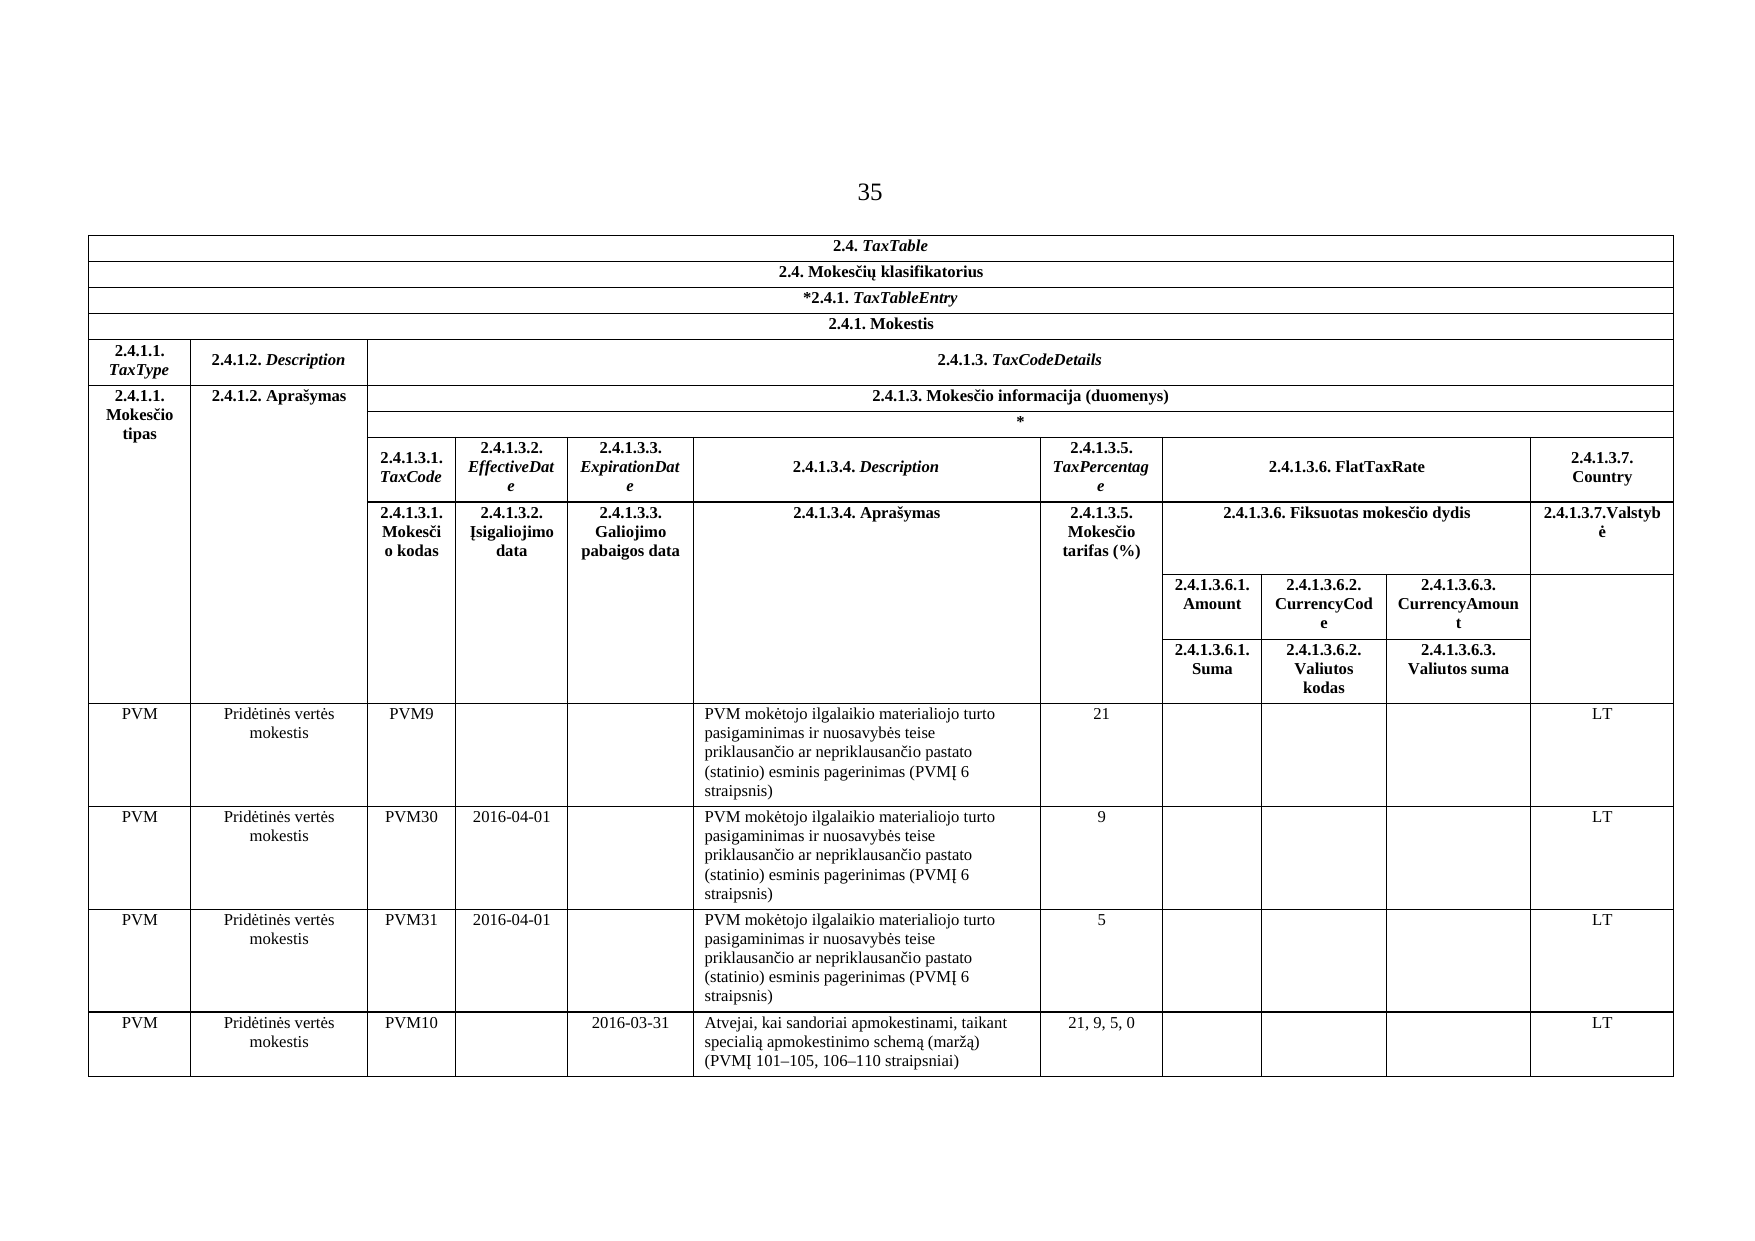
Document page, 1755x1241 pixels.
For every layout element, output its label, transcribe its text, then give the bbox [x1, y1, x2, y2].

table_cell Atvejai, kai sandoriai apmokestinami, taikant specialią apmokestinimo schemą (maržą) (PVMĮ 101–105, 106–110 straipsniai) [694, 1013, 1040, 1076]
table_cell 2.4.1. Mokestis [89, 314, 1673, 339]
table_cell [1531, 575, 1673, 703]
table_cell 2.4.1.3.1. Mokesčio kodas [368, 503, 455, 703]
table_cell 2.4.1.1. TaxType [89, 340, 190, 384]
table_cell [568, 807, 693, 908]
table_cell [456, 704, 567, 806]
table_cell [1262, 1013, 1386, 1076]
table_cell 2.4.1.1. Mokesčio tipas [89, 386, 190, 703]
table_cell 2.4. Mokesčių klasifikatorius [89, 262, 1673, 287]
table_cell PVM [89, 1013, 190, 1076]
table_cell PVM mokėtojo ilgalaikio materialiojo turto pasigaminimas ir nuosavybės teise priklausančio ar nepriklausančio pastato (statinio) esminis pagerinimas (PVMĮ 6 straipsnis) [694, 910, 1040, 1011]
table_cell [1163, 704, 1261, 806]
table_cell 2.4.1.3.1. TaxCode [368, 438, 455, 501]
table_cell 2.4.1.3.6.2. Valiutos kodas [1262, 640, 1386, 703]
table_cell 2.4.1.3. TaxCodeDetails [368, 340, 1673, 384]
table_cell PVM [89, 910, 190, 1011]
table_cell 2.4.1.3.7. Country [1531, 438, 1673, 501]
table_cell LT [1531, 910, 1673, 1011]
table_cell PVM31 [368, 910, 455, 1011]
table_cell 2.4.1.2. Aprašymas [191, 386, 367, 703]
table_cell 2.4.1.3.7.Valstybė [1531, 503, 1673, 574]
table_cell [1387, 704, 1530, 806]
table_cell LT [1531, 1013, 1673, 1076]
table_cell Pridėtinės vertės mokestis [191, 1013, 367, 1076]
table_cell [1163, 910, 1261, 1011]
table_cell PVM mokėtojo ilgalaikio materialiojo turto pasigaminimas ir nuosavybės teise priklausančio ar nepriklausančio pastato (statinio) esminis pagerinimas (PVMĮ 6 straipsnis) [694, 807, 1040, 908]
table_cell 2.4.1.3.3. ExpirationDate [568, 438, 693, 501]
table_cell 2.4.1.3. Mokesčio informacija (duomenys) [368, 386, 1673, 411]
table_cell 2.4.1.3.6. Fiksuotas mokesčio dydis [1163, 503, 1530, 574]
table_cell 2.4.1.3.2. EffectiveDate [456, 438, 567, 501]
table_cell LT [1531, 807, 1673, 908]
table_cell 21 [1041, 704, 1162, 806]
table_cell PVM9 [368, 704, 455, 806]
table_cell 2.4.1.3.6.1. Suma [1163, 640, 1261, 703]
table_cell 2.4.1.3.6.3. CurrencyAmount [1387, 575, 1530, 638]
table_cell 2016-03-31 [568, 1013, 693, 1076]
table_cell 2.4.1.3.2. Įsigaliojimo data [456, 503, 567, 703]
table_cell [1387, 1013, 1530, 1076]
table_cell 2.4.1.3.4. Description [694, 438, 1040, 501]
table_cell 9 [1041, 807, 1162, 908]
table_cell *2.4.1. TaxTableEntry [89, 288, 1673, 313]
table_cell [456, 1013, 567, 1076]
table_cell PVM10 [368, 1013, 455, 1076]
table_cell 2.4.1.3.6. FlatTaxRate [1163, 438, 1530, 501]
table_cell 2.4.1.3.5. TaxPercentage [1041, 438, 1162, 501]
table_cell 2.4.1.3.3. Galiojimo pabaigos data [568, 503, 693, 703]
table_cell [1163, 1013, 1261, 1076]
table_cell PVM30 [368, 807, 455, 908]
table_cell [1262, 807, 1386, 908]
table_cell [1262, 910, 1386, 1011]
table_cell PVM [89, 704, 190, 806]
table_cell 2.4.1.3.4. Aprašymas [694, 503, 1040, 703]
table_cell PVM mokėtojo ilgalaikio materialiojo turto pasigaminimas ir nuosavybės teise priklausančio ar nepriklausančio pastato (statinio) esminis pagerinimas (PVMĮ 6 straipsnis) [694, 704, 1040, 806]
table_cell 2016-04-01 [456, 807, 567, 908]
table_cell 2.4.1.3.6.1. Amount [1163, 575, 1261, 638]
table_cell Pridėtinės vertės mokestis [191, 704, 367, 806]
table_cell 5 [1041, 910, 1162, 1011]
table_cell 2.4.1.2. Description [191, 340, 367, 384]
table_cell [568, 704, 693, 806]
table_cell [1387, 910, 1530, 1011]
table_cell Pridėtinės vertės mokestis [191, 910, 367, 1011]
table_cell PVM [89, 807, 190, 908]
table_cell * [368, 412, 1673, 437]
table_cell [1262, 704, 1386, 806]
table_cell LT [1531, 704, 1673, 806]
table_header 2.4. TaxTable [89, 236, 1673, 261]
table_cell 21, 9, 5, 0 [1041, 1013, 1162, 1076]
table_cell 2.4.1.3.6.2. CurrencyCode [1262, 575, 1386, 638]
table_cell 2.4.1.3.6.3. Valiutos suma [1387, 640, 1530, 703]
table_cell 2.4.1.3.5. Mokesčio tarifas (%) [1041, 503, 1162, 703]
table_cell [1163, 807, 1261, 908]
table_cell [568, 910, 693, 1011]
table_cell Pridėtinės vertės mokestis [191, 807, 367, 908]
table_cell 2016-04-01 [456, 910, 567, 1011]
table_cell [1387, 807, 1530, 908]
